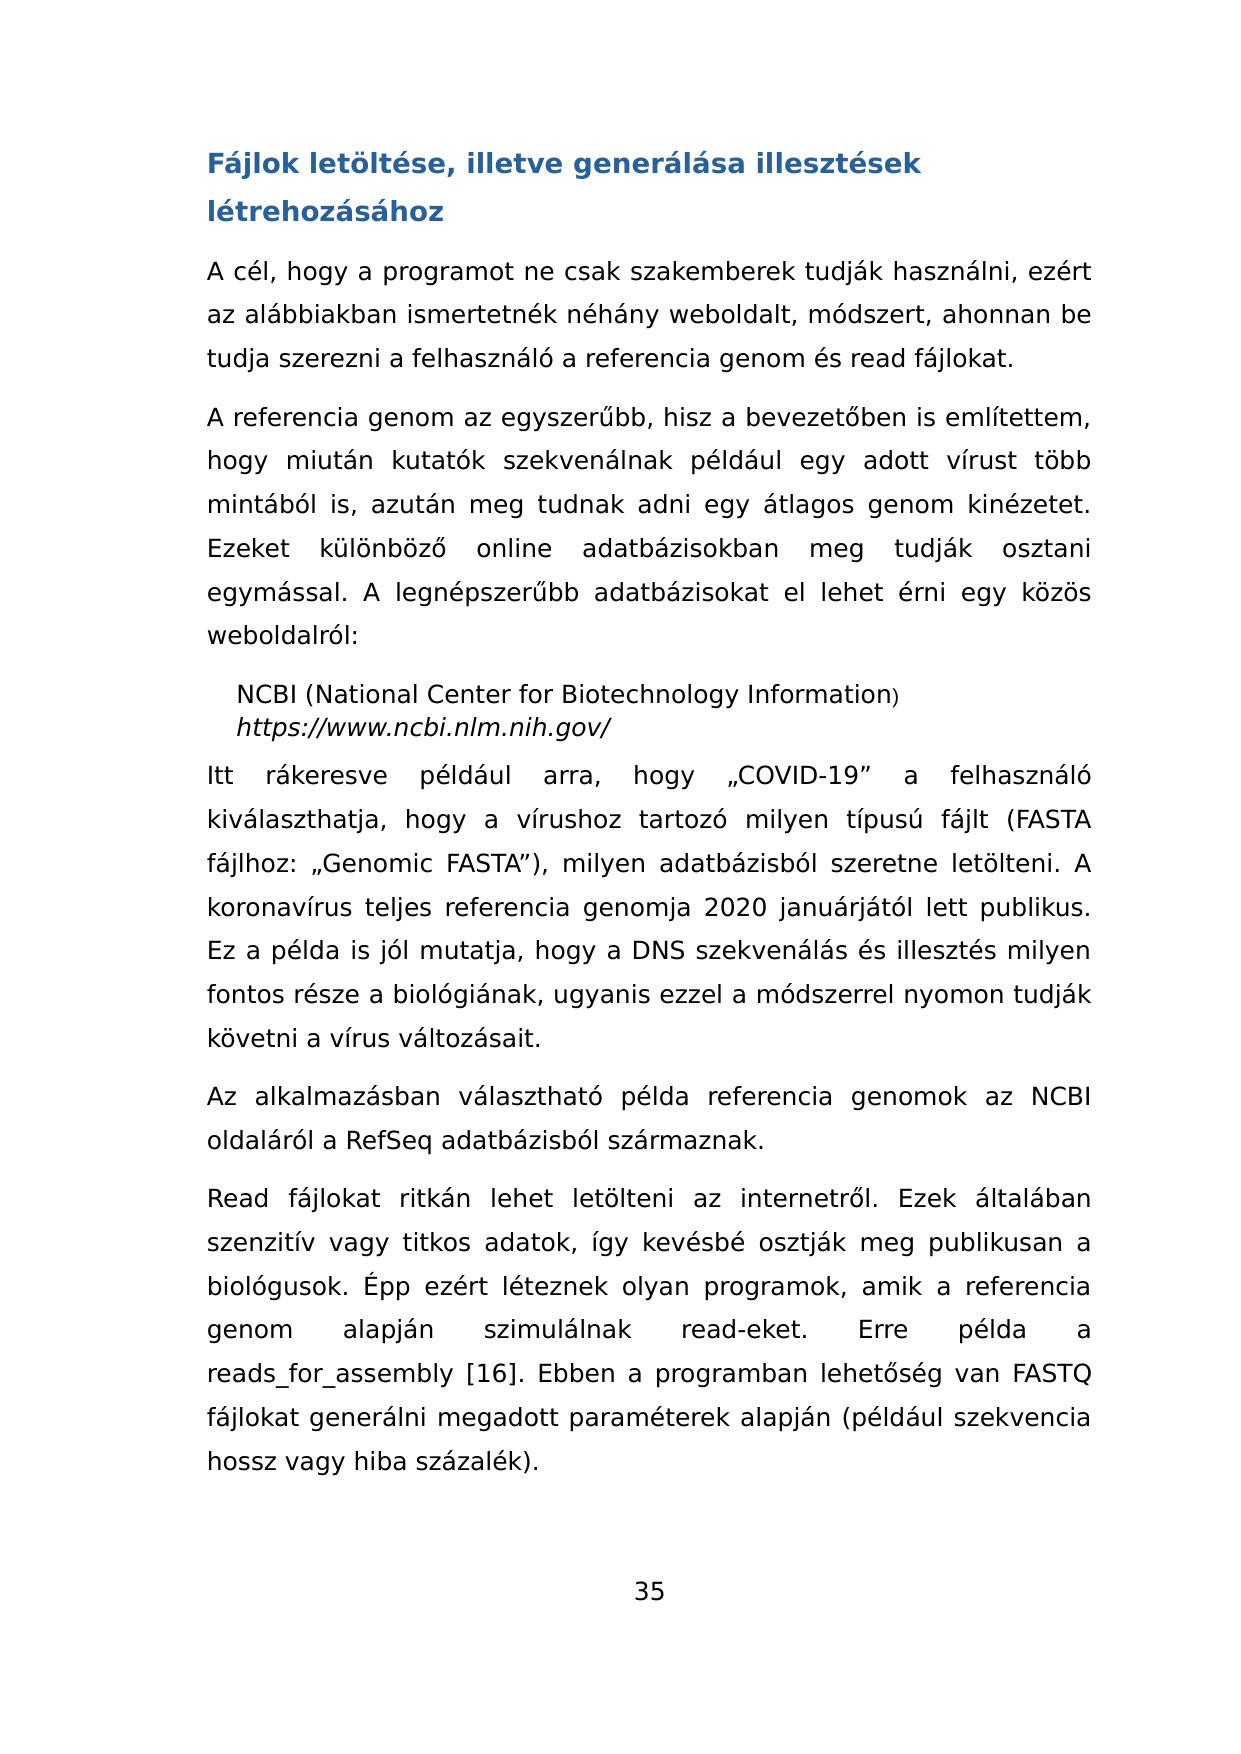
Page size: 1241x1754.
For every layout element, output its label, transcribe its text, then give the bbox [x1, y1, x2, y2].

text Az alkalmazásban választható példa referencia genomok az NCBI oldaláról a RefSeq adatbázisból származnak. [207, 1082, 1093, 1155]
text A cél, hogy a programot ne csak szakemberek tudják használni, ezért az alábbiakban ismertetnék néhány weboldalt, módszert, ahonnan be tudja szerezni a felhasználó a referencia genom és read fájlokat. [207, 257, 1093, 374]
subtitle Fájlok letöltése, illetve generálása illesztések létrehozásához [207, 148, 1093, 228]
text A referencia genom az egyszerűbb, hisz a bevezetőben is említettem, hogy miután kutatók szekvenálnak például egy adott vírust több mintából is, azután meg tudnak adni egy átlagos genom kinézetet. Ezeket különböző online adatbázisokban meg tudják osztani egymással. A legnépszerűbb adatbázisokat el lehet érni egy közös weboldalról: [207, 403, 1093, 651]
text NCBI (National Center for Biotechnology Information) https://www.ncbi.nlm.nih.gov/ [236, 680, 1093, 743]
text Itt rákeresve például arra, hogy „COVID-19” a felhasználó kiválaszthatja, hogy a vírushoz tartozó milyen típusú fájlt (FASTA fájlhoz: „Genomic FASTA”), milyen adatbázisból szeretne letölteni. A koronavírus teljes referencia genomja 2020 januárjától lett publikus. Ez a példa is jól mutatja, hogy a DNS szekvenálás és illesztés milyen fontos része a biológiának, ugyanis ezzel a módszerrel nyomon tudják követni a vírus változásait. [207, 762, 1093, 1053]
text Read fájlokat ritkán lehet letölteni az internetről. Ezek általában szenzitív vagy titkos adatok, így kevésbé osztják meg publikusan a biológusok. Épp ezért léteznek olyan programok, amik a referencia genom alapján szimulálnak read-eket. Erre példa a reads_for_assembly [16]. Ebben a programban lehetőség van FASTQ fájlokat generálni megadott paraméterek alapján (például szekvencia hossz vagy hiba százalék). [207, 1184, 1093, 1476]
